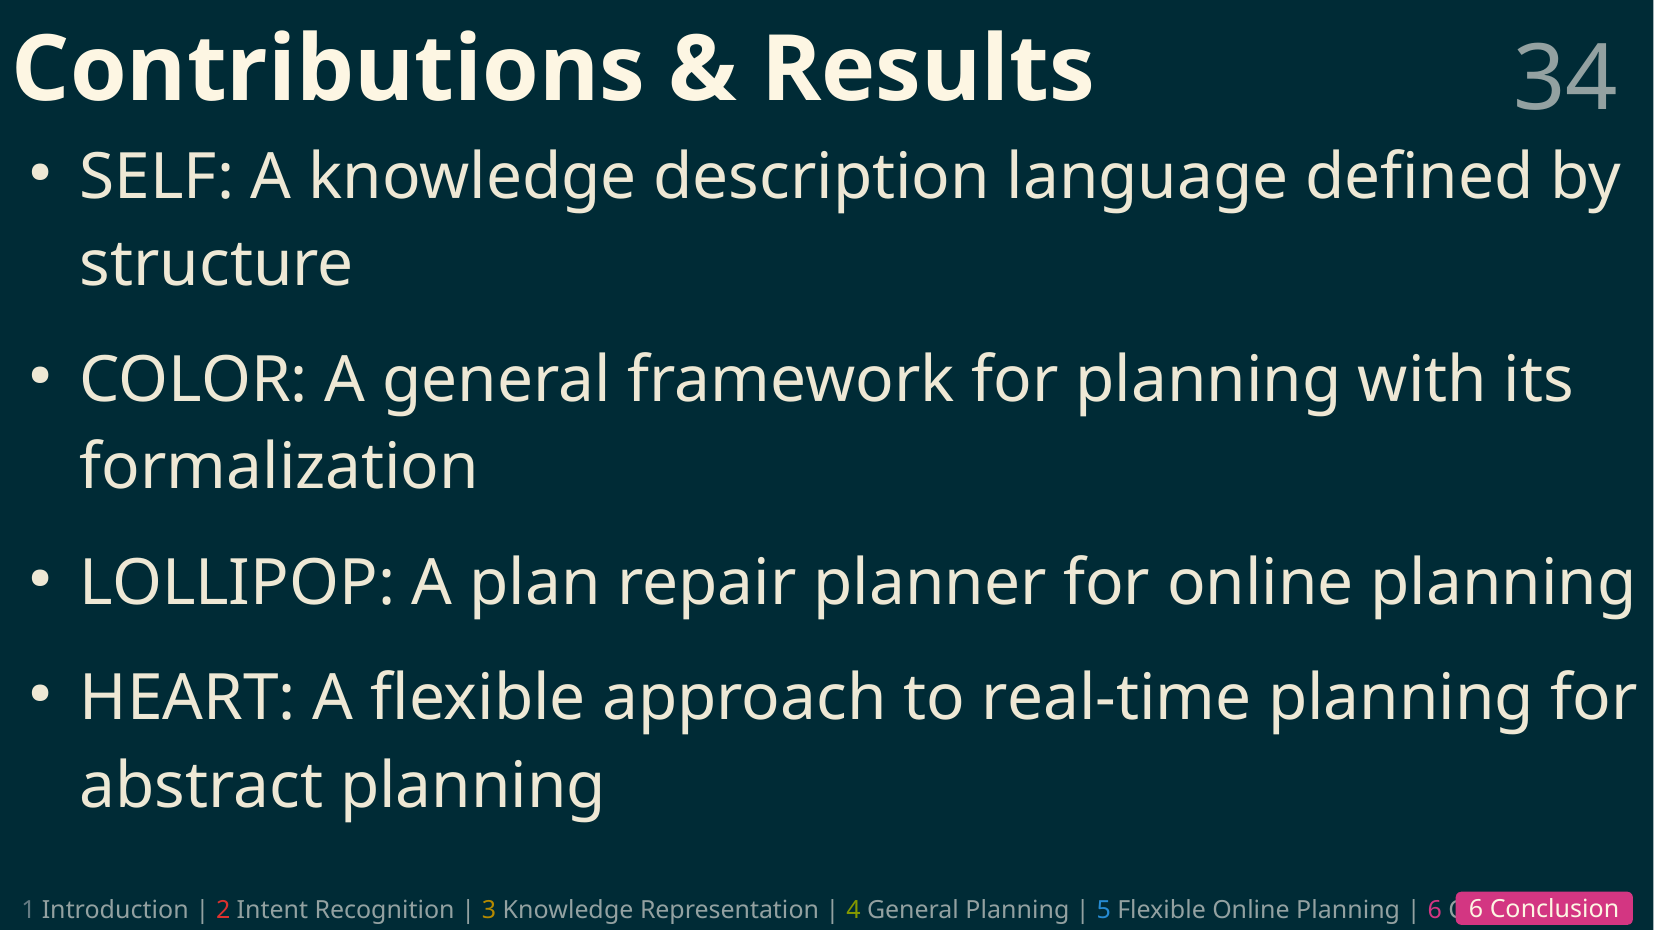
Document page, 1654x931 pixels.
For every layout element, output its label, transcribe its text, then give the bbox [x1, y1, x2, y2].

text_box 6 Conclusion [1455, 891, 1633, 925]
list SELF: A knowledge description language defined by structure COLOR: A general framework for planning with its formalization LOLLIPOP: A plan repair planner for online planning HEART: A flexible approach to real-time planning for abstract planning [11, 129, 1642, 885]
title Contributions & Results [11, 8, 1501, 122]
